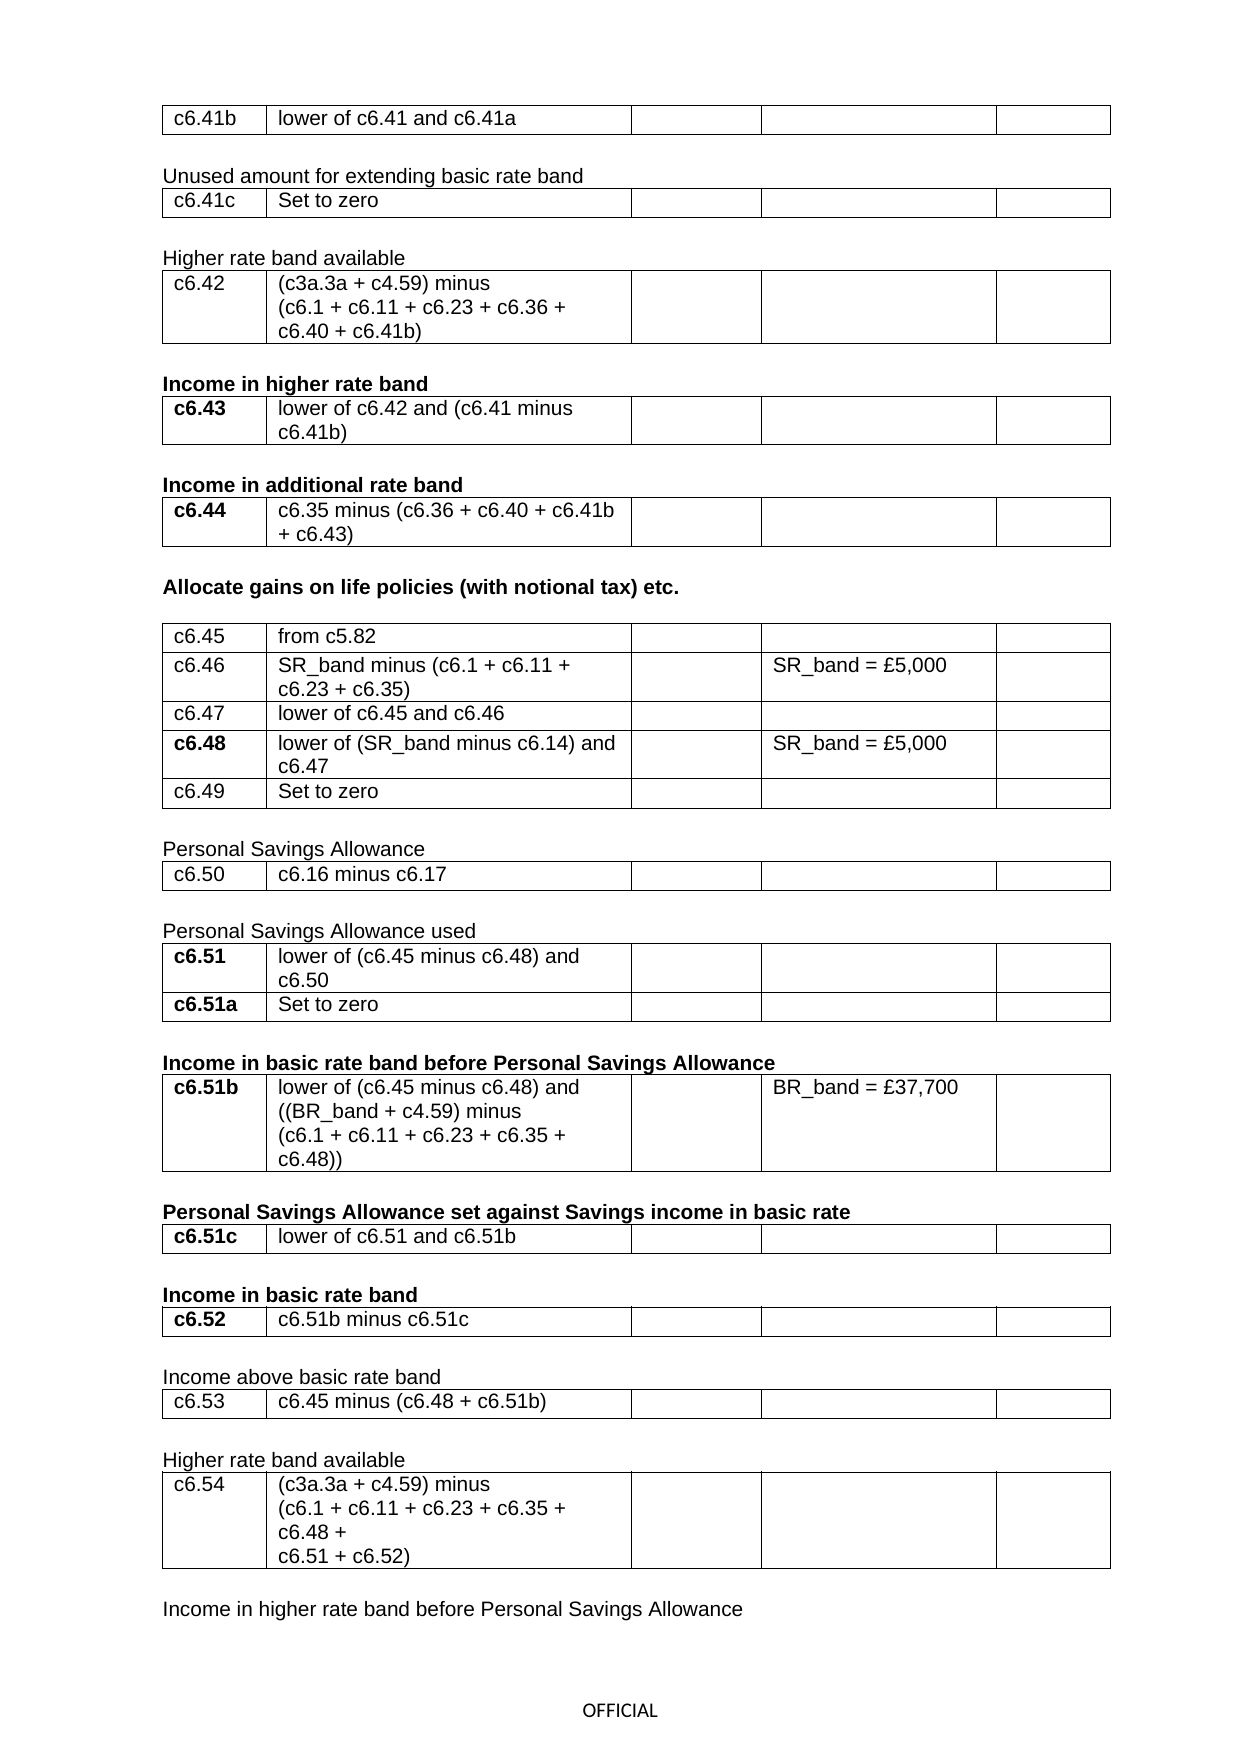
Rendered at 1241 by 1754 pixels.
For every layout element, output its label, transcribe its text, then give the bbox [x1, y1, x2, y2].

table_cell c6.48 [163, 731, 266, 778]
table_cell [762, 779, 996, 808]
table_header lower of c6.51 and c6.51b [267, 1225, 631, 1253]
table_header [632, 1075, 761, 1171]
table_header lower of c6.41 and c6.41a [267, 106, 631, 134]
table_header [997, 862, 1110, 890]
table_header [997, 106, 1110, 134]
table_cell [632, 653, 761, 701]
table_header c6.35 minus (c6.36 + c6.40 + c6.41b + c6.43) [267, 498, 631, 546]
table_header lower of (c6.45 minus c6.48) and c6.50 [267, 944, 631, 992]
table_header lower of c6.42 and (c6.41 minus c6.41b) [267, 397, 631, 444]
table_header [632, 1390, 761, 1418]
table_header [632, 944, 761, 992]
text Income in additional rate band [162, 473, 1135, 497]
table_header [632, 189, 761, 217]
text Personal Savings Allowance [162, 837, 1135, 861]
table_header c6.54 [163, 1473, 266, 1568]
text Personal Savings Allowance used [162, 919, 1135, 943]
table_header (c3a.3a + c4.59) minus (c6.1 + c6.11 + c6.23 + c6.36 + c6.40 + c6.41b) [267, 271, 631, 342]
text Income above basic rate band [162, 1365, 1135, 1389]
table_header c6.53 [163, 1390, 266, 1418]
table_header c6.45 [163, 624, 266, 652]
table_header c6.16 minus c6.17 [267, 862, 631, 890]
text Income in basic rate band [162, 1282, 1135, 1306]
table_header c6.51 [163, 944, 266, 992]
table_cell c6.49 [163, 779, 266, 808]
table_header c6.41b [163, 106, 266, 134]
table_header c6.51c [163, 1225, 266, 1253]
table_cell SR_band = £5,000 [762, 731, 996, 778]
table_header [997, 1075, 1110, 1171]
table_header (c3a.3a + c4.59) minus (c6.1 + c6.11 + c6.23 + c6.35 + c6.48 + c6.51 + c6.52) [267, 1473, 631, 1568]
text Unused amount for extending basic rate band [162, 163, 1135, 187]
table_header [762, 624, 996, 652]
text Income in basic rate band before Personal Savings Allowance [162, 1050, 1135, 1074]
table_header [762, 1473, 996, 1568]
table_cell Set to zero [267, 993, 631, 1021]
table_header [997, 944, 1110, 992]
table_header [997, 624, 1110, 652]
table_header [762, 106, 996, 134]
table_header [632, 1473, 761, 1568]
table_header [632, 498, 761, 546]
table_header c6.44 [163, 498, 266, 546]
table_header c6.43 [163, 397, 266, 444]
table_cell [997, 779, 1110, 808]
table_cell [762, 993, 996, 1021]
table_cell [997, 653, 1110, 701]
text Higher rate band available [162, 1447, 1135, 1471]
table_cell SR_band = £5,000 [762, 653, 996, 701]
table_header [632, 106, 761, 134]
table_header [997, 1308, 1110, 1336]
table_header [632, 862, 761, 890]
table_header c6.42 [163, 271, 266, 342]
text Higher rate band available [162, 246, 1135, 270]
table_cell [997, 993, 1110, 1021]
table_header [762, 1390, 996, 1418]
table_header [632, 624, 761, 652]
table_header [762, 397, 996, 444]
table_cell lower of (SR_band minus c6.14) and c6.47 [267, 731, 631, 778]
table_header Set to zero [267, 189, 631, 217]
table_header [997, 1225, 1110, 1253]
text Income in higher rate band [162, 372, 1135, 396]
table_cell [762, 702, 996, 730]
table_header [997, 1390, 1110, 1418]
table_cell [997, 731, 1110, 778]
table_header lower of (c6.45 minus c6.48) and ((BR_band + c4.59) minus (c6.1 + c6.11 + c6.23 + c6.35 + c6.48)) [267, 1075, 631, 1171]
table_cell [997, 702, 1110, 730]
table_header [762, 1308, 996, 1336]
table_cell Set to zero [267, 779, 631, 808]
table_header [762, 271, 996, 342]
table_header [632, 397, 761, 444]
table_header [762, 189, 996, 217]
table_header c6.51b [163, 1075, 266, 1171]
table_header [762, 1225, 996, 1253]
text Allocate gains on life policies (with notional tax) etc. [162, 575, 1135, 599]
table_header c6.41c [163, 189, 266, 217]
table_cell [632, 731, 761, 778]
text Personal Savings Allowance set against Savings income in basic rate [162, 1200, 1135, 1224]
table_header c6.51b minus c6.51c [267, 1308, 631, 1336]
table_header c6.50 [163, 862, 266, 890]
table_cell lower of c6.45 and c6.46 [267, 702, 631, 730]
table_header [997, 498, 1110, 546]
table_cell [632, 779, 761, 808]
table_cell [632, 702, 761, 730]
table_header [997, 189, 1110, 217]
table_header [997, 271, 1110, 342]
table_header [632, 1225, 761, 1253]
table_cell c6.51a [163, 993, 266, 1021]
table_cell [632, 993, 761, 1021]
table_header [762, 498, 996, 546]
table_cell c6.47 [163, 702, 266, 730]
table_header [762, 862, 996, 890]
table_header [632, 1308, 761, 1336]
table_header c6.45 minus (c6.48 + c6.51b) [267, 1390, 631, 1418]
table_header from c5.82 [267, 624, 631, 652]
table_header [632, 271, 761, 342]
table_header BR_band = £37,700 [762, 1075, 996, 1171]
text Income in higher rate band before Personal Savings Allowance [162, 1597, 1135, 1621]
table_cell c6.46 [163, 653, 266, 701]
table_header [762, 944, 996, 992]
table_header [997, 397, 1110, 444]
table_header c6.52 [163, 1308, 266, 1336]
table_cell SR_band minus (c6.1 + c6.11 + c6.23 + c6.35) [267, 653, 631, 701]
table_header [997, 1473, 1110, 1568]
